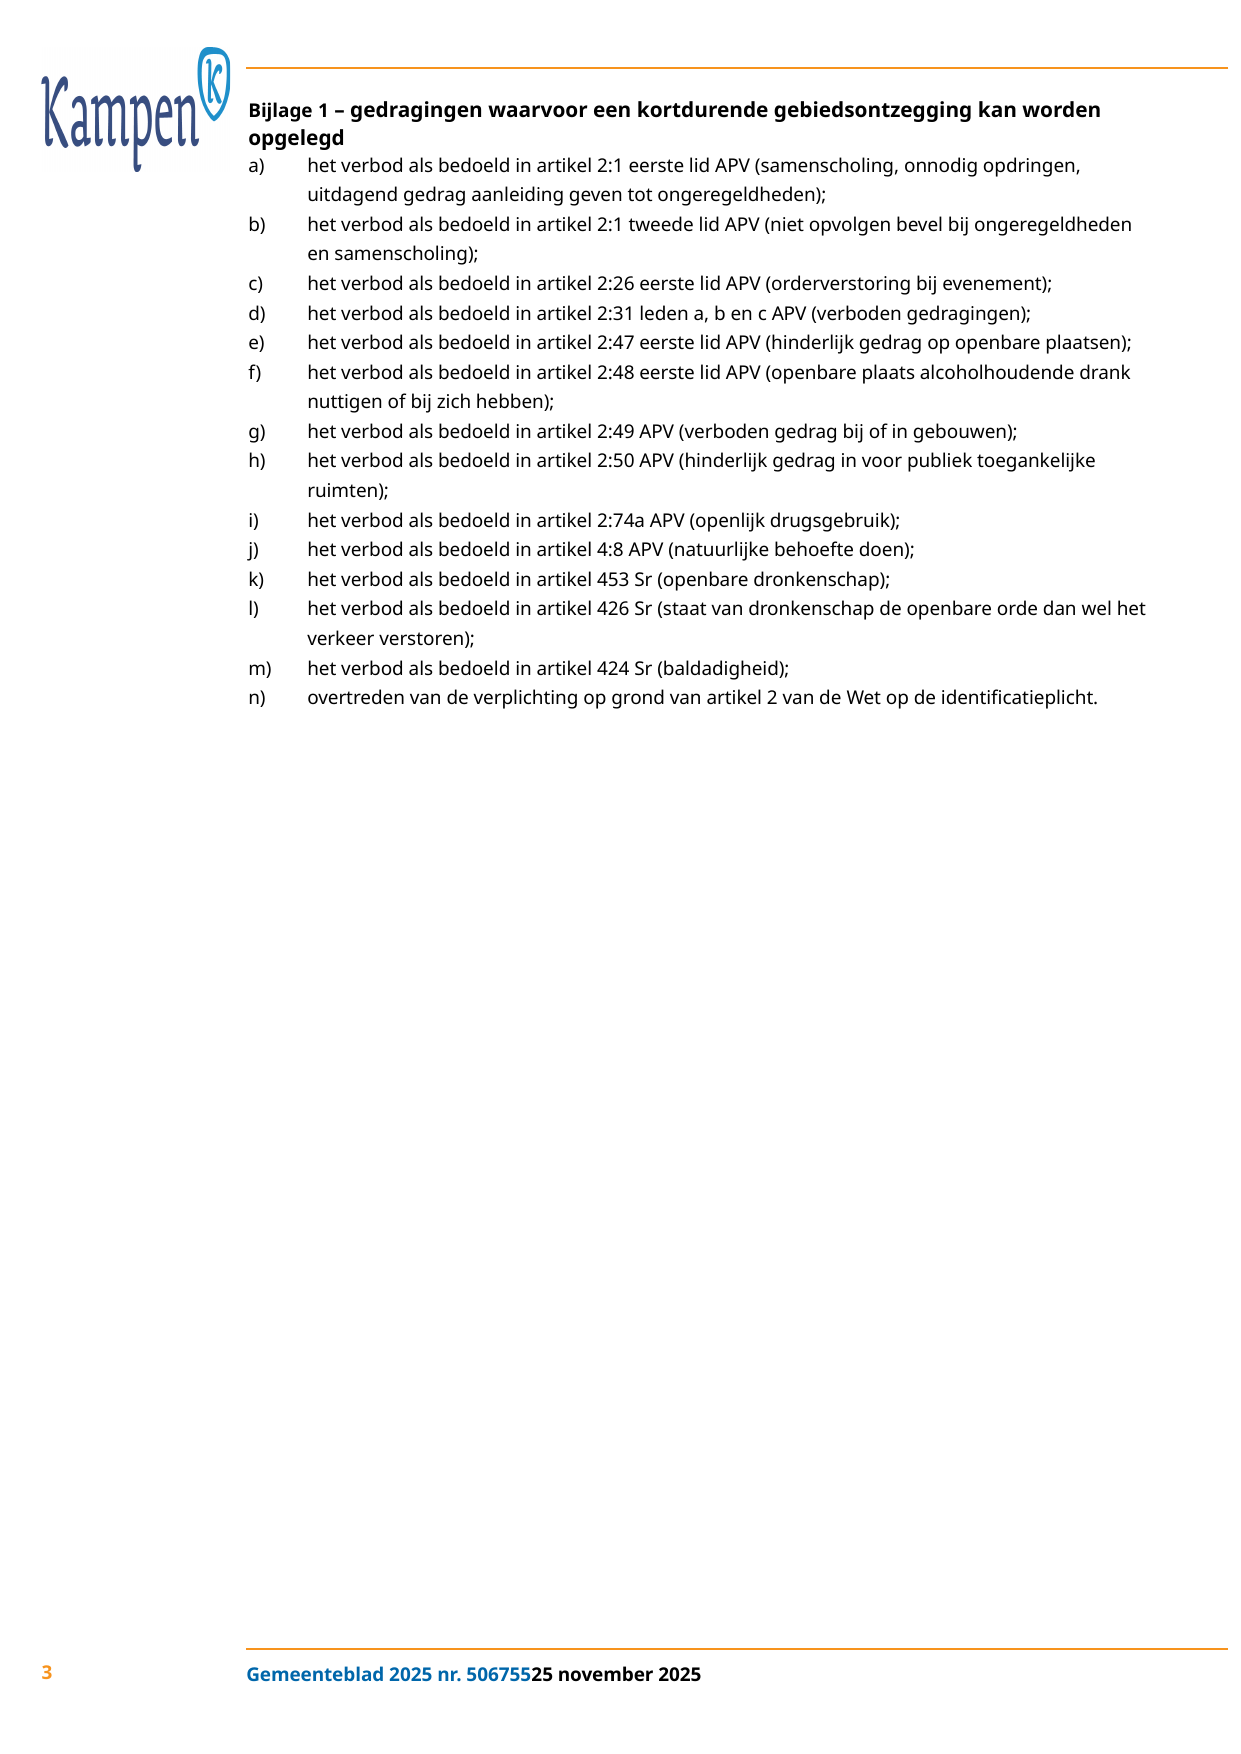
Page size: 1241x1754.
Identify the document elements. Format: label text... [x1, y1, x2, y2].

list het verbod als bedoeld in artikel 453 Sr (openbare dronkenschap); [248, 566, 1152, 592]
list het verbod als bedoeld in artikel 2:31 leden a, b en c APV (verboden gedragingen); [248, 300, 1152, 325]
text Bijlage 1 – gedragingen waarvoor een kortdurende gebiedsontzegging kan worden opgelegd [248, 95, 1152, 152]
list het verbod als bedoeld in artikel 2:49 APV (verboden gedrag bij of in gebouwen); [248, 418, 1152, 444]
list het verbod als bedoeld in artikel 2:48 eerste lid APV (openbare plaats alcoholhoudende drank nuttigen of bij zich hebben); [248, 359, 1152, 414]
list overtreden van de verplichting op grond van artikel 2 van de Wet op de identificatieplicht. [248, 684, 1152, 710]
list het verbod als bedoeld in artikel 424 Sr (baldadigheid); [248, 655, 1152, 680]
list het verbod als bedoeld in artikel 2:50 APV (hinderlijk gedrag in voor publiek toegankelijke ruimten); [248, 448, 1152, 503]
list het verbod als bedoeld in artikel 2:1 tweede lid APV (niet opvolgen bevel bij ongeregeldheden en samenscholing); [248, 211, 1152, 266]
list het verbod als bedoeld in artikel 2:1 eerste lid APV (samenscholing, onnodig opdringen, uitdagend gedrag aanleiding geven tot ongeregeldheden); [248, 152, 1152, 207]
list het verbod als bedoeld in artikel 2:74a APV (openlijk drugsgebruik); [248, 507, 1152, 532]
list het verbod als bedoeld in artikel 2:47 eerste lid APV (hinderlijk gedrag op openbare plaatsen); [248, 329, 1152, 355]
list het verbod als bedoeld in artikel 4:8 APV (natuurlijke behoefte doen); [248, 536, 1152, 562]
list het verbod als bedoeld in artikel 426 Sr (staat van dronkenschap de openbare orde dan wel het verkeer verstoren); [248, 596, 1152, 651]
picture [41, 47, 231, 172]
list het verbod als bedoeld in artikel 2:26 eerste lid APV (orderverstoring bij evenement); [248, 270, 1152, 296]
